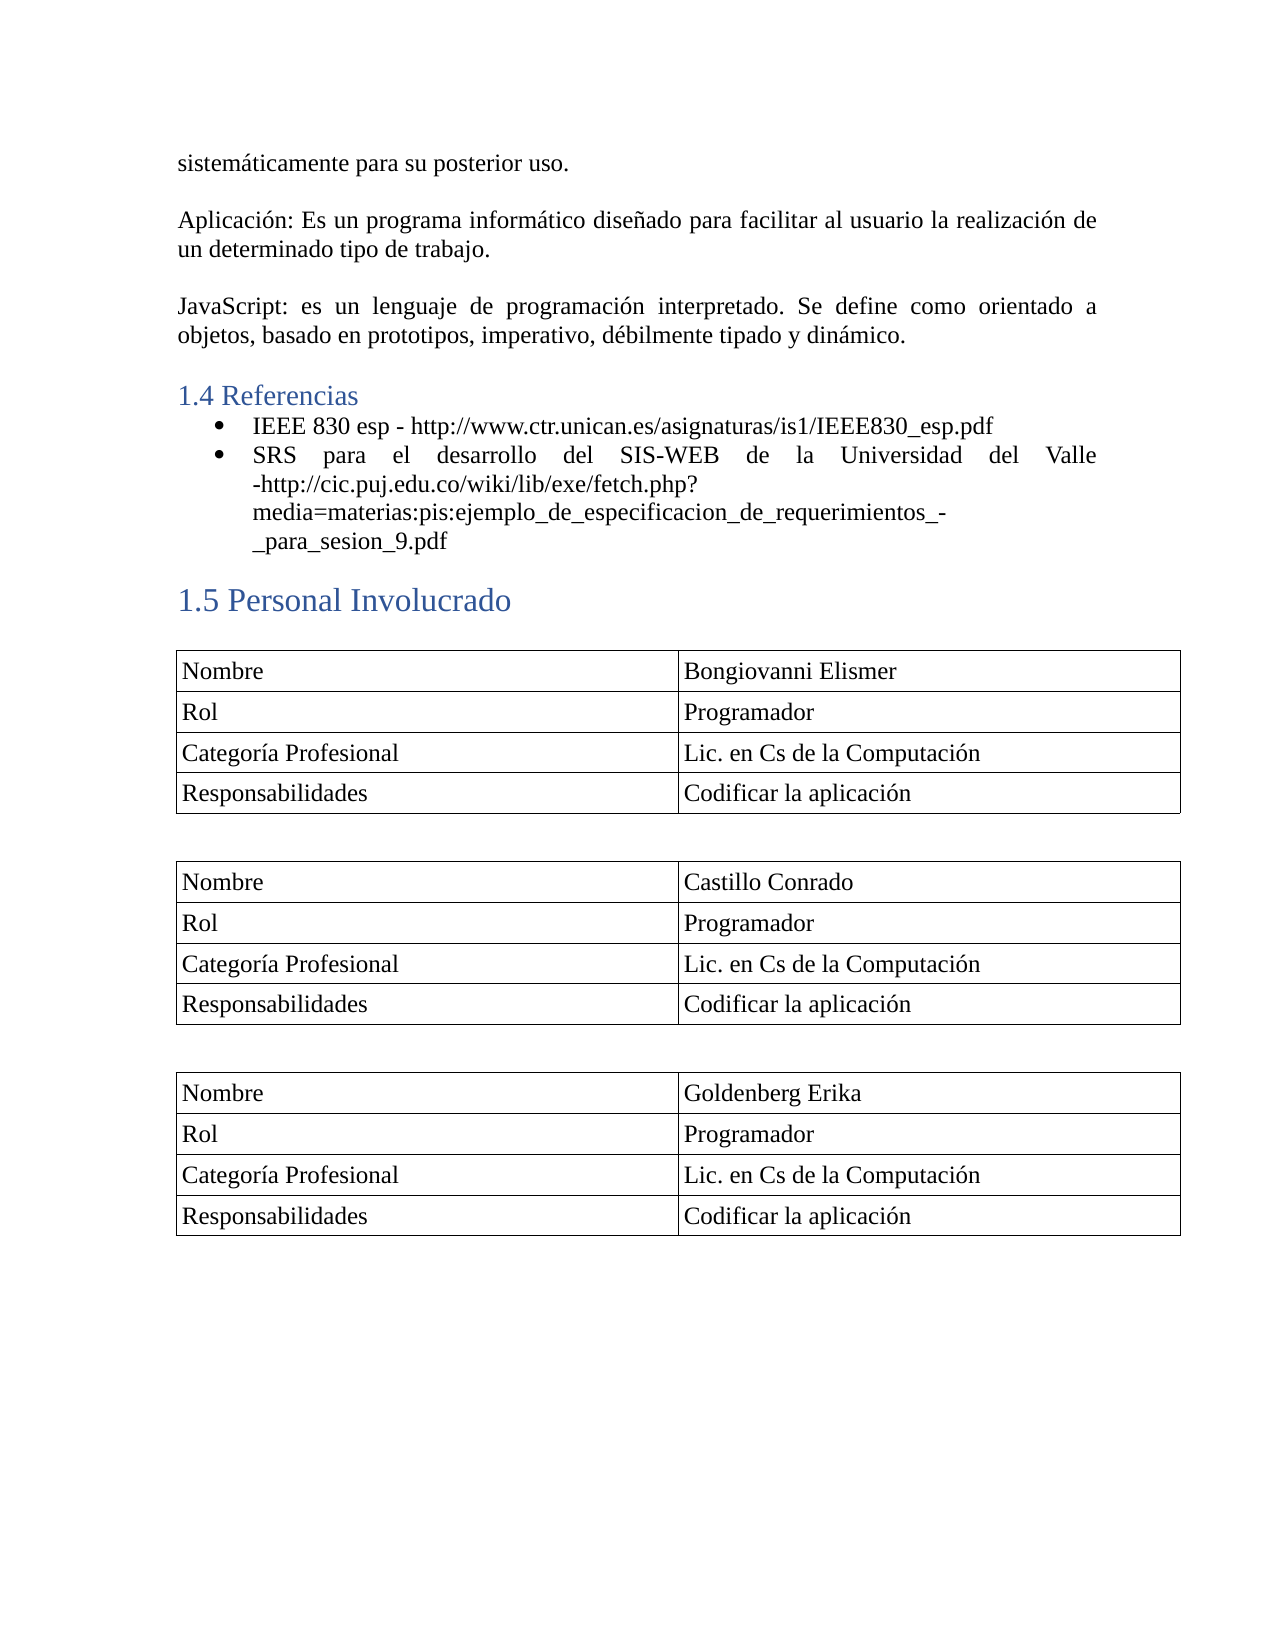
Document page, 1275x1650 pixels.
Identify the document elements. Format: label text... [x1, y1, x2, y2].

table_cell Rol [177, 1114, 678, 1154]
table_cell Rol [177, 903, 678, 943]
table_cell Responsabilidades [177, 1196, 678, 1235]
table_cell Codificar la aplicación [679, 773, 1180, 813]
table_cell Rol [177, 692, 678, 731]
table_cell Responsabilidades [177, 984, 678, 1024]
table_cell Categoría Profesional [177, 733, 678, 772]
table_cell Lic. en Cs de la Computación [679, 733, 1180, 772]
table_header Bongiovanni Elismer [679, 651, 1180, 691]
table_header Castillo Conrado [679, 862, 1180, 902]
text 1.4 Referencias [177, 378, 1098, 411]
table_header Goldenberg Erika [679, 1073, 1180, 1113]
table_header Nombre [177, 651, 678, 691]
list SRS para el desarrollo del SIS-WEB de la Universidad del Valle -http://cic.puj.edu.co/wiki/lib/exe/fetch.php?media=materias:pis:ejemplo_de_especificacion_de_requerimientos_-_para_sesion_9.pdf [215, 440, 1098, 555]
table_cell Codificar la aplicación [679, 984, 1180, 1024]
table_cell Programador [679, 692, 1180, 731]
table_cell Categoría Profesional [177, 1155, 678, 1194]
table_cell Responsabilidades [177, 773, 678, 813]
table_header Nombre [177, 862, 678, 902]
table_cell Categoría Profesional [177, 944, 678, 983]
table_cell Programador [679, 903, 1180, 943]
list IEEE 830 esp - http://www.ctr.unican.es/asignaturas/is1/IEEE830_esp.pdf [215, 411, 1098, 440]
table_header Nombre [177, 1073, 678, 1113]
subtitle 1.5 Personal Involucrado [177, 580, 1098, 618]
text Aplicación: Es un programa informático diseñado para facilitar al usuario la realización de un determinado tipo de trabajo. [177, 205, 1098, 263]
table_cell Lic. en Cs de la Computación [679, 944, 1180, 983]
table_cell Codificar la aplicación [679, 1196, 1180, 1235]
table_cell Lic. en Cs de la Computación [679, 1155, 1180, 1194]
table_cell Programador [679, 1114, 1180, 1154]
text sistemáticamente para su posterior uso. [177, 148, 1098, 176]
text JavaScript: es un lenguaje de programación interpretado. Se define como orientado a objetos, basado en prototipos, imperativo, débilmente tipado y dinámico. [177, 291, 1098, 349]
